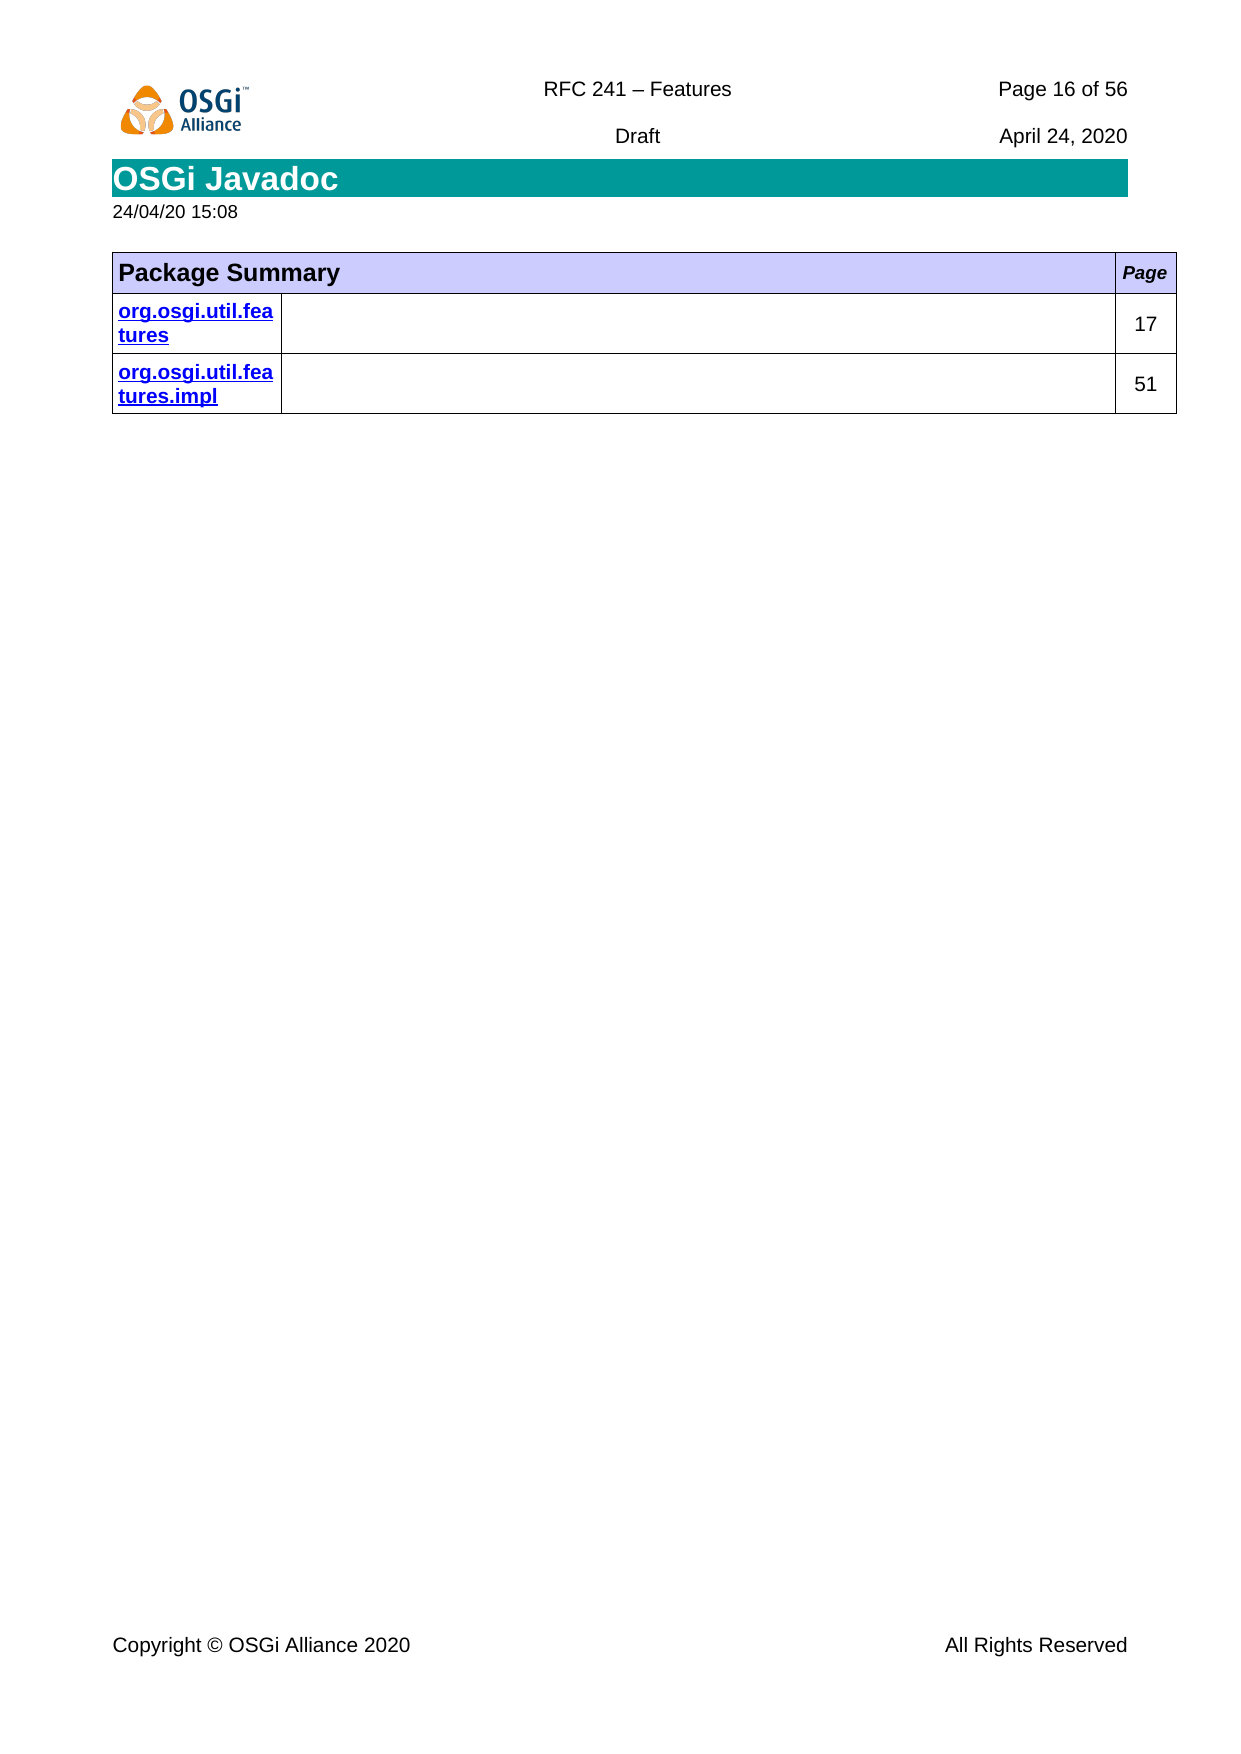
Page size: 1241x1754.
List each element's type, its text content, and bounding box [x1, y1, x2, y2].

picture [113, 78, 257, 142]
table_header Page [1116, 253, 1176, 293]
text 24/04/20 15:08 [112, 201, 1128, 222]
table_cell [282, 354, 1115, 413]
table_cell org.osgi.util.features [113, 294, 281, 353]
table_header Package Summary [113, 253, 1115, 293]
table_cell org.osgi.util.features.impl [113, 354, 281, 413]
table_cell [282, 294, 1115, 353]
table_cell 17 [1116, 294, 1176, 353]
subtitle OSGi Javadoc [112, 159, 1128, 197]
table_cell 51 [1116, 354, 1176, 413]
